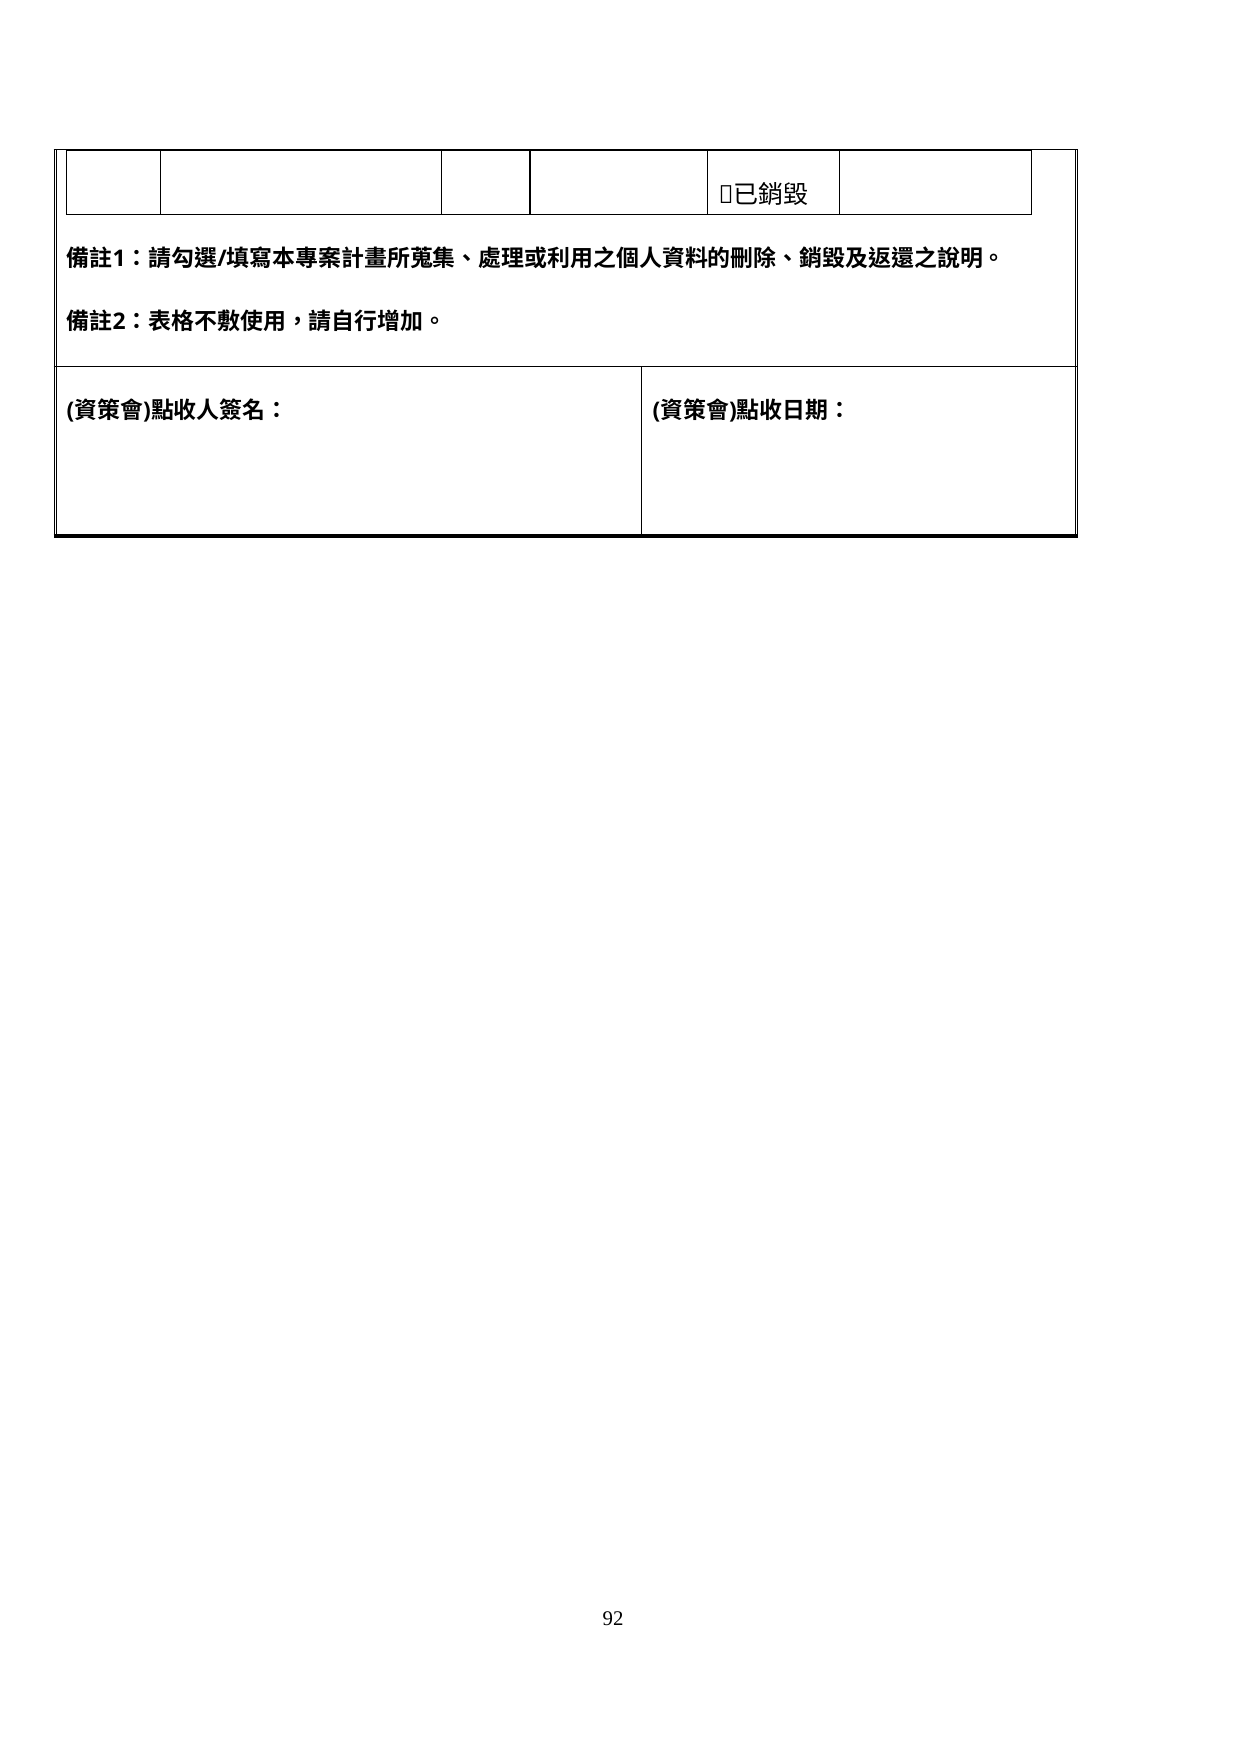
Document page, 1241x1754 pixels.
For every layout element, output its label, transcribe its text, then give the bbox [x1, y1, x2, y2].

table_cell [67, 151, 160, 214]
table_cell (資策會)點收人簽名： [57, 367, 641, 534]
table_cell [531, 151, 707, 214]
table_cell 備註1：請勾選/填寫本專案計畫所蒐集、處理或利用之個人資料的刪除、銷毀及返還之說明。 備註2：表格不敷使用，請自行增加。 [57, 150, 1075, 366]
table_cell [840, 151, 1031, 214]
table_cell [161, 151, 441, 214]
table_cell 已銷毀 [708, 151, 839, 214]
table_cell (資策會)點收日期： [642, 367, 1075, 534]
table_cell [442, 151, 529, 214]
